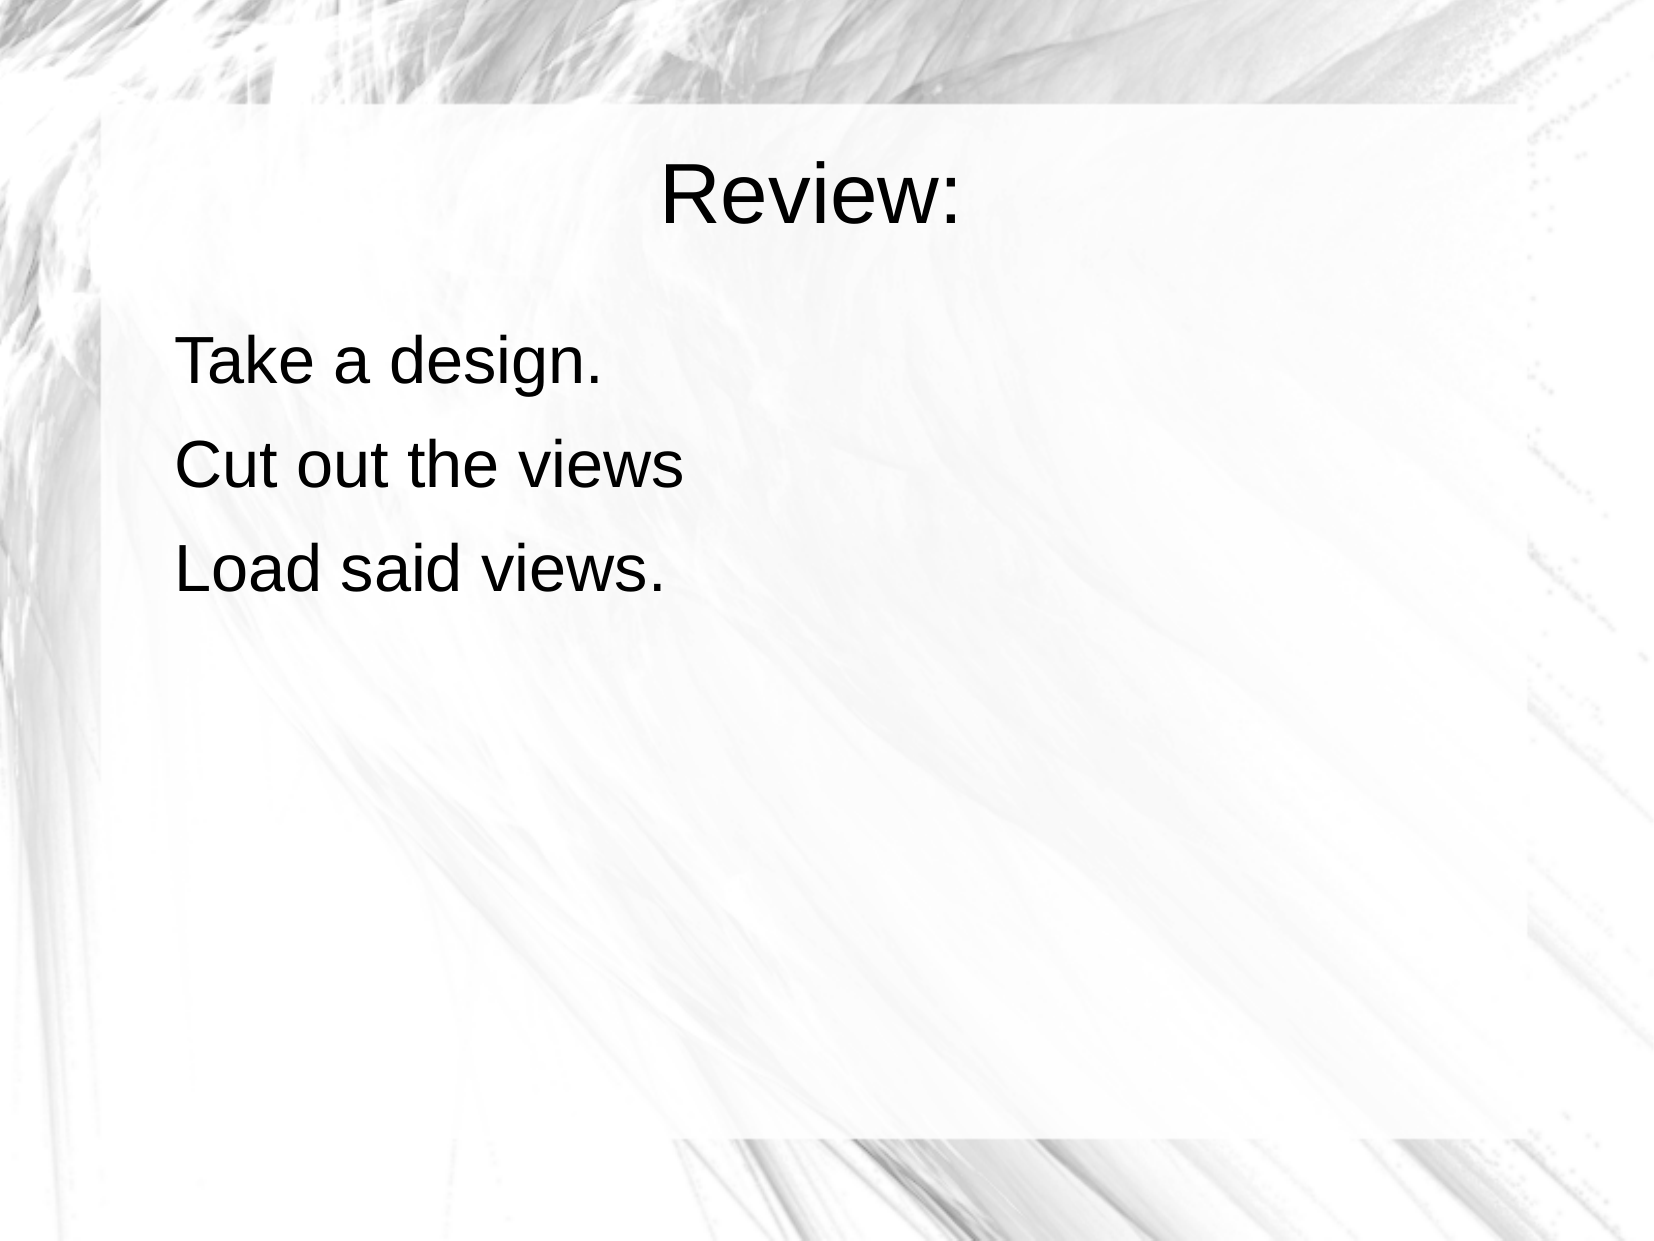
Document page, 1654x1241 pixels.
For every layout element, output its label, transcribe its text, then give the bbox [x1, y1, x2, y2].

title Review: [118, 112, 1505, 279]
picture [0, 0, 1654, 1241]
list Take a design. Cut out the views Load said views. [118, 319, 1569, 1044]
